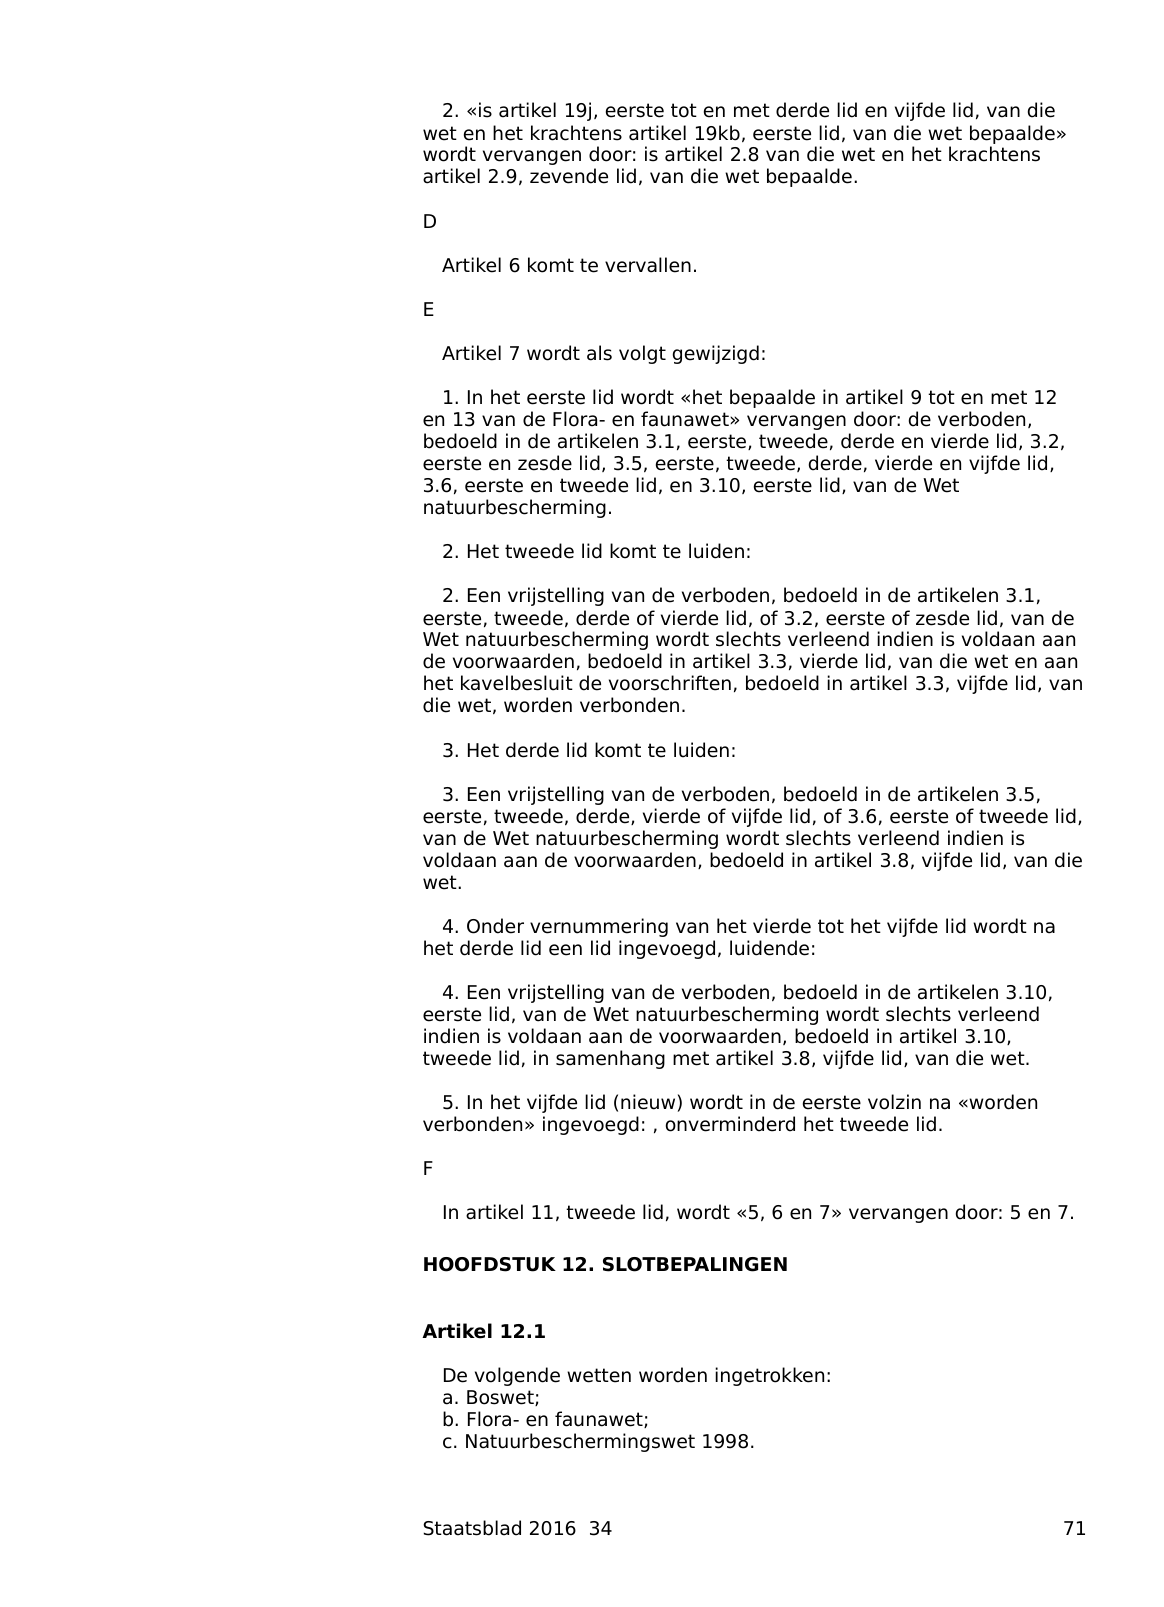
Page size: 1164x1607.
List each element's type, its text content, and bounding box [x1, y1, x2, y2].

text 2. Het tweede lid komt te luiden: [422, 541, 1087, 563]
text E [422, 299, 1087, 321]
text 2. Een vrijstelling van de verboden, bedoeld in de artikelen 3.1, eerste, tweede, derde of vierde lid, of 3.2, eerste of zesde lid, van de Wet natuurbescherming wordt slechts verleend indien is voldaan aan de voorwaarden, bedoeld in artikel 3.3, vierde lid, van die wet en aan het kavelbesluit de voorschriften, bedoeld in artikel 3.3, vijfde lid, van die wet, worden verbonden. [422, 585, 1087, 717]
text Artikel 7 wordt als volgt gewijzigd: [422, 343, 1087, 365]
text Artikel 6 komt te vervallen. [422, 255, 1087, 277]
subtitle HOOFDSTUK 12. SLOTBEPALINGEN [422, 1254, 1087, 1276]
text 4. Een vrijstelling van de verboden, bedoeld in de artikelen 3.10, eerste lid, van de Wet natuurbescherming wordt slechts verleend indien is voldaan aan de voorwaarden, bedoeld in artikel 3.10, tweede lid, in samenhang met artikel 3.8, vijfde lid, van die wet. [422, 982, 1087, 1070]
text a. Boswet; [422, 1387, 1087, 1409]
text 3. Een vrijstelling van de verboden, bedoeld in de artikelen 3.5, eerste, tweede, derde, vierde of vijfde lid, of 3.6, eerste of tweede lid, van de Wet natuurbescherming wordt slechts verleend indien is voldaan aan de voorwaarden, bedoeld in artikel 3.8, vijfde lid, van die wet. [422, 784, 1087, 893]
text b. Flora- en faunawet; [422, 1409, 1087, 1431]
text D [422, 211, 1087, 232]
text In artikel 11, tweede lid, wordt «5, 6 en 7» vervangen door: 5 en 7. [422, 1202, 1087, 1224]
text De volgende wetten worden ingetrokken: [422, 1365, 1087, 1387]
text 2. «is artikel 19j, eerste tot en met derde lid en vijfde lid, van die wet en het krachtens artikel 19kb, eerste lid, van die wet bepaalde» wordt vervangen door: is artikel 2.8 van die wet en het krachtens artikel 2.9, zevende lid, van die wet bepaalde. [422, 100, 1087, 188]
text F [422, 1158, 1087, 1180]
text 1. In het eerste lid wordt «het bepaalde in artikel 9 tot en met 12 en 13 van de Flora- en faunawet» vervangen door: de verboden, bedoeld in de artikelen 3.1, eerste, tweede, derde en vierde lid, 3.2, eerste en zesde lid, 3.5, eerste, tweede, derde, vierde en vijfde lid, 3.6, eerste en tweede lid, en 3.10, eerste lid, van de Wet natuurbescherming. [422, 387, 1087, 519]
text c. Natuurbeschermingswet 1998. [422, 1431, 1087, 1453]
text 5. In het vijfde lid (nieuw) wordt in de eerste volzin na «worden verbonden» ingevoegd: , onverminderd het tweede lid. [422, 1092, 1087, 1136]
subtitle Artikel 12.1 [422, 1321, 1087, 1343]
text 3. Het derde lid komt te luiden: [422, 739, 1087, 761]
text 4. Onder vernummering van het vierde tot het vijfde lid wordt na het derde lid een lid ingevoegd, luidende: [422, 916, 1087, 960]
